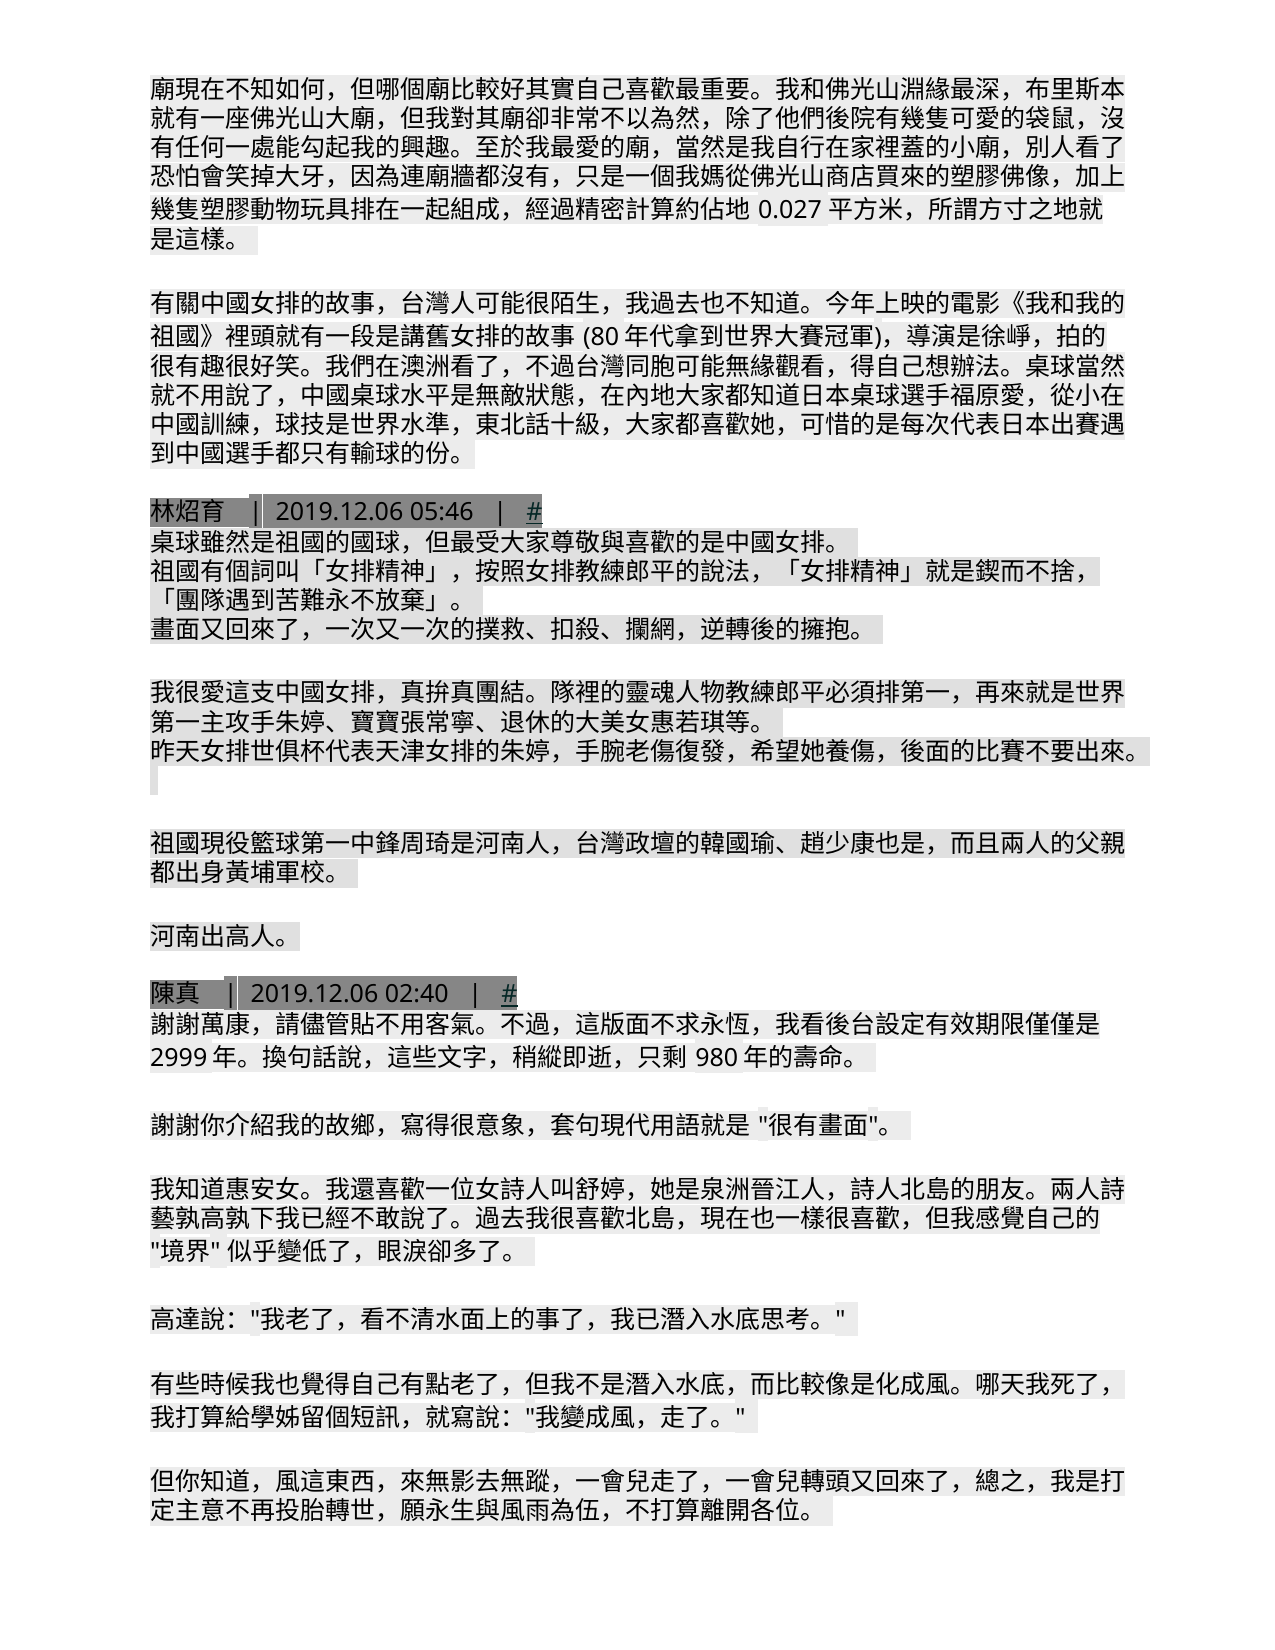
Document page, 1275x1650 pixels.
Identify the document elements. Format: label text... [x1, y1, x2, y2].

text 陳真 | 2019.12.06 02:40 | # [150, 976, 1125, 1010]
text 林炤育 | 2019.12.06 05:46 | # [150, 494, 1125, 528]
text 廟現在不知如何，但哪個廟比較好其實自己喜歡最重要。我和佛光山淵緣最深，布里斯本就有一座佛光山大廟，但我對其廟卻非常不以為然，除了他們後院有幾隻可愛的袋鼠，沒有任何一處能勾起我的興趣。至於我最愛的廟，當然是我自行在家裡蓋的小廟，別人看了恐怕會笑掉大牙，因為連廟牆都沒有，只是一個我媽從佛光山商店買來的塑膠佛像，加上幾隻塑膠動物玩具排在一起組成，經過精密計算約佔地 0.027 平方米，所謂方寸之地就是這樣。 有關中國女排的故事，台灣人可能很陌生，我過去也不知道。今年上映的電影《我和我的祖國》裡頭就有一段是講舊女排的故事 (80年代拿到世界大賽冠軍)，導演是徐崢，拍的很有趣很好笑。我們在澳洲看了，不過台灣同胞可能無緣觀看，得自己想辦法。桌球當然就不用說了，中國桌球水平是無敵狀態，在內地大家都知道日本桌球選手福原愛，從小在中國訓練，球技是世界水準，東北話十級，大家都喜歡她，可惜的是每次代表日本出賽遇到中國選手都只有輸球的份。 [150, 75, 1125, 469]
text 桌球雖然是祖國的國球，但最受大家尊敬與喜歡的是中國女排。 祖國有個詞叫「女排精神」，按照女排教練郎平的說法，「女排精神」就是鍥而不捨，「團隊遇到苦難永不放棄」。 畫面又回來了，一次又一次的撲救、扣殺、攔網，逆轉後的擁抱。 我很愛這支中國女排，真拚真團結。隊裡的靈魂人物教練郎平必須排第一，再來就是世界第一主攻手朱婷、寶寶張常寧、退休的大美女惠若琪等。 昨天女排世俱杯代表天津女排的朱婷，手腕老傷復發，希望她養傷，後面的比賽不要出來。 祖國現役籃球第一中鋒周琦是河南人，台灣政壇的韓國瑜、趙少康也是，而且兩人的父親都出身黃埔軍校。 河南出高人。 [150, 528, 1125, 951]
text 謝謝萬康，請儘管貼不用客氣。不過，這版面不求永恆，我看後台設定有效期限僅僅是2999年。換句話說，這些文字，稍縱即逝，只剩 980年的壽命。 謝謝你介紹我的故鄉，寫得很意象，套句現代用語就是 "很有畫面"。 我知道惠安女。我還喜歡一位女詩人叫舒婷，她是泉洲晉江人，詩人北島的朋友。兩人詩藝孰高孰下我已經不敢說了。過去我很喜歡北島，現在也一樣很喜歡，但我感覺自己的 "境界" 似乎變低了，眼淚卻多了。 高達說："我老了，看不清水面上的事了，我已潛入水底思考。" 有些時候我也覺得自己有點老了，但我不是潛入水底，而比較像是化成風。哪天我死了，我打算給學姊留個短訊，就寫說："我變成風，走了。" 但你知道，風這東西，來無影去無蹤，一會兒走了，一會兒轉頭又回來了，總之，我是打定主意不再投胎轉世，願永生與風雨為伍，不打算離開各位。 [150, 1010, 1125, 1560]
